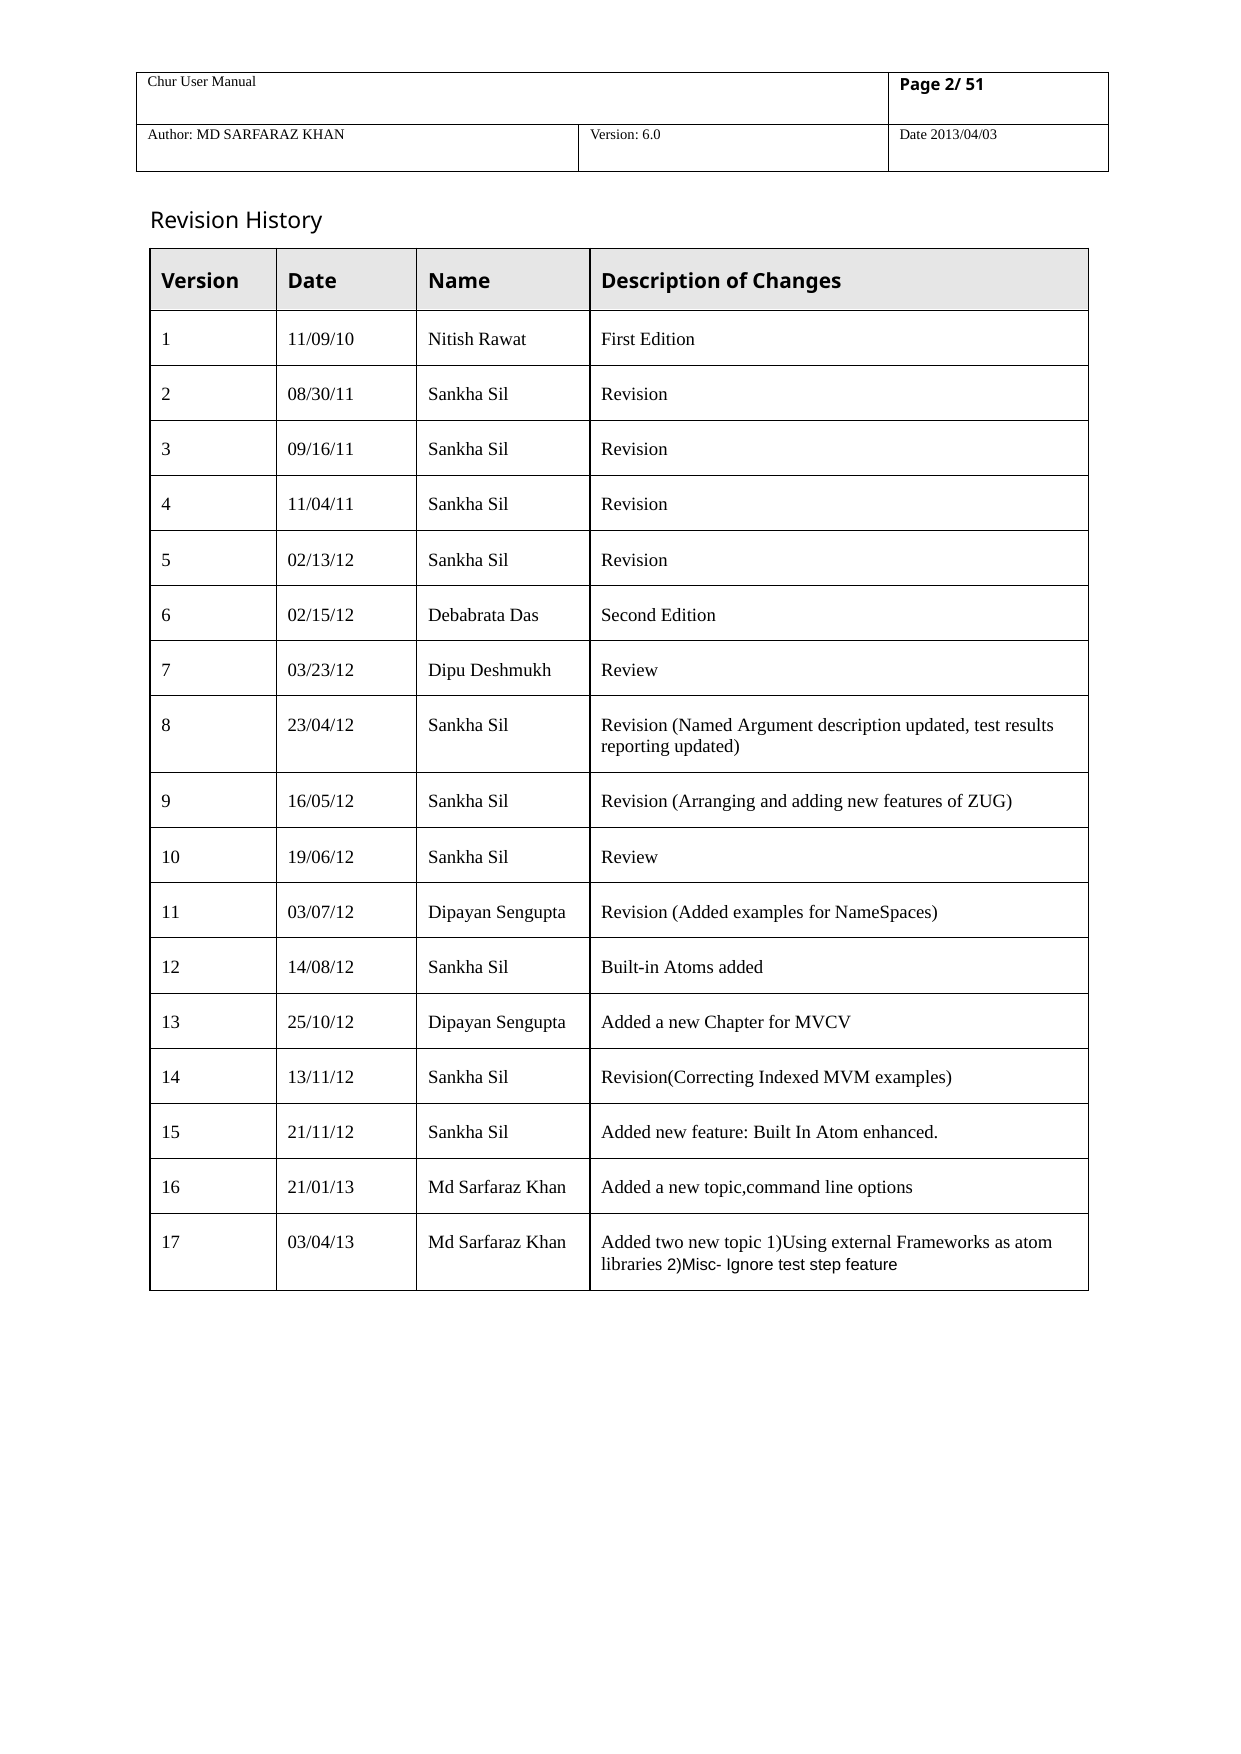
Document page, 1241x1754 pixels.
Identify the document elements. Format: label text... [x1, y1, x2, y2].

table_cell 13/11/12 [277, 1049, 416, 1103]
table_cell 12 [151, 938, 276, 992]
table_cell Added a new Chapter for MVCV [591, 994, 1088, 1047]
table_cell Sankha Sil [417, 828, 589, 882]
table_cell 15 [151, 1104, 276, 1158]
text Revision History [150, 204, 1090, 235]
table_header Name [417, 249, 589, 309]
table_cell Nitish Rawat [417, 311, 589, 365]
table_cell 21/11/12 [277, 1104, 416, 1158]
table_cell 21/01/13 [277, 1159, 416, 1213]
table_cell Sankha Sil [417, 366, 589, 420]
table_cell 6 [151, 586, 276, 640]
table_cell Sankha Sil [417, 1104, 589, 1158]
table_cell 8 [151, 696, 276, 772]
table_cell 10 [151, 828, 276, 882]
table_cell Revision (Arranging and adding new features of ZUG) [591, 773, 1088, 827]
table_cell Revision [591, 531, 1088, 585]
table_cell Sankha Sil [417, 696, 589, 772]
table_cell Sankha Sil [417, 773, 589, 827]
table_cell Revision (Named Argument description updated, test results reporting updated) [591, 696, 1088, 772]
table_cell 16/05/12 [277, 773, 416, 827]
table_header Date [277, 249, 416, 309]
table_cell Dipu Deshmukh [417, 641, 589, 695]
table_cell Dipayan Sengupta [417, 883, 589, 937]
table_cell 17 [151, 1214, 276, 1289]
table_cell Revision [591, 366, 1088, 420]
table_cell 03/07/12 [277, 883, 416, 937]
table_cell 11 [151, 883, 276, 937]
table_cell 03/23/12 [277, 641, 416, 695]
table_header Version [151, 249, 276, 309]
table_cell Sankha Sil [417, 476, 589, 530]
table_cell 13 [151, 994, 276, 1047]
table_cell Review [591, 828, 1088, 882]
table_cell Revision [591, 421, 1088, 475]
table_cell Added new feature: Built In Atom enhanced. [591, 1104, 1088, 1158]
table_cell Md Sarfaraz Khan [417, 1214, 589, 1289]
table_cell Revision(Correcting Indexed MVM examples) [591, 1049, 1088, 1103]
table_cell Revision (Added examples for NameSpaces) [591, 883, 1088, 937]
table_cell 4 [151, 476, 276, 530]
table_cell 02/15/12 [277, 586, 416, 640]
table_cell Sankha Sil [417, 1049, 589, 1103]
table_cell 11/09/10 [277, 311, 416, 365]
table_cell Added two new topic 1)Using external Frameworks as atom libraries 2)Misc- Ignore test step feature [591, 1214, 1088, 1289]
table_cell Sankha Sil [417, 531, 589, 585]
table_cell 11/04/11 [277, 476, 416, 530]
table_header Description of Changes [591, 249, 1088, 309]
table_cell Debabrata Das [417, 586, 589, 640]
table_cell Revision [591, 476, 1088, 530]
table_cell 9 [151, 773, 276, 827]
table_cell 3 [151, 421, 276, 475]
table_cell 02/13/12 [277, 531, 416, 585]
table_cell 23/04/12 [277, 696, 416, 772]
table_cell Added a new topic,command line options [591, 1159, 1088, 1213]
table_cell 14/08/12 [277, 938, 416, 992]
table_cell 7 [151, 641, 276, 695]
table_cell 1 [151, 311, 276, 365]
table_cell Md Sarfaraz Khan [417, 1159, 589, 1213]
table_cell 19/06/12 [277, 828, 416, 882]
table_cell 09/16/11 [277, 421, 416, 475]
table_cell Second Edition [591, 586, 1088, 640]
table_cell 14 [151, 1049, 276, 1103]
table_cell 08/30/11 [277, 366, 416, 420]
table_cell 25/10/12 [277, 994, 416, 1047]
table_cell 5 [151, 531, 276, 585]
table_cell 16 [151, 1159, 276, 1213]
table_cell Sankha Sil [417, 421, 589, 475]
table_cell First Edition [591, 311, 1088, 365]
table_cell Sankha Sil [417, 938, 589, 992]
table_cell Built-in Atoms added [591, 938, 1088, 992]
table_cell 03/04/13 [277, 1214, 416, 1289]
table_cell Review [591, 641, 1088, 695]
table_cell Dipayan Sengupta [417, 994, 589, 1047]
table_cell 2 [151, 366, 276, 420]
